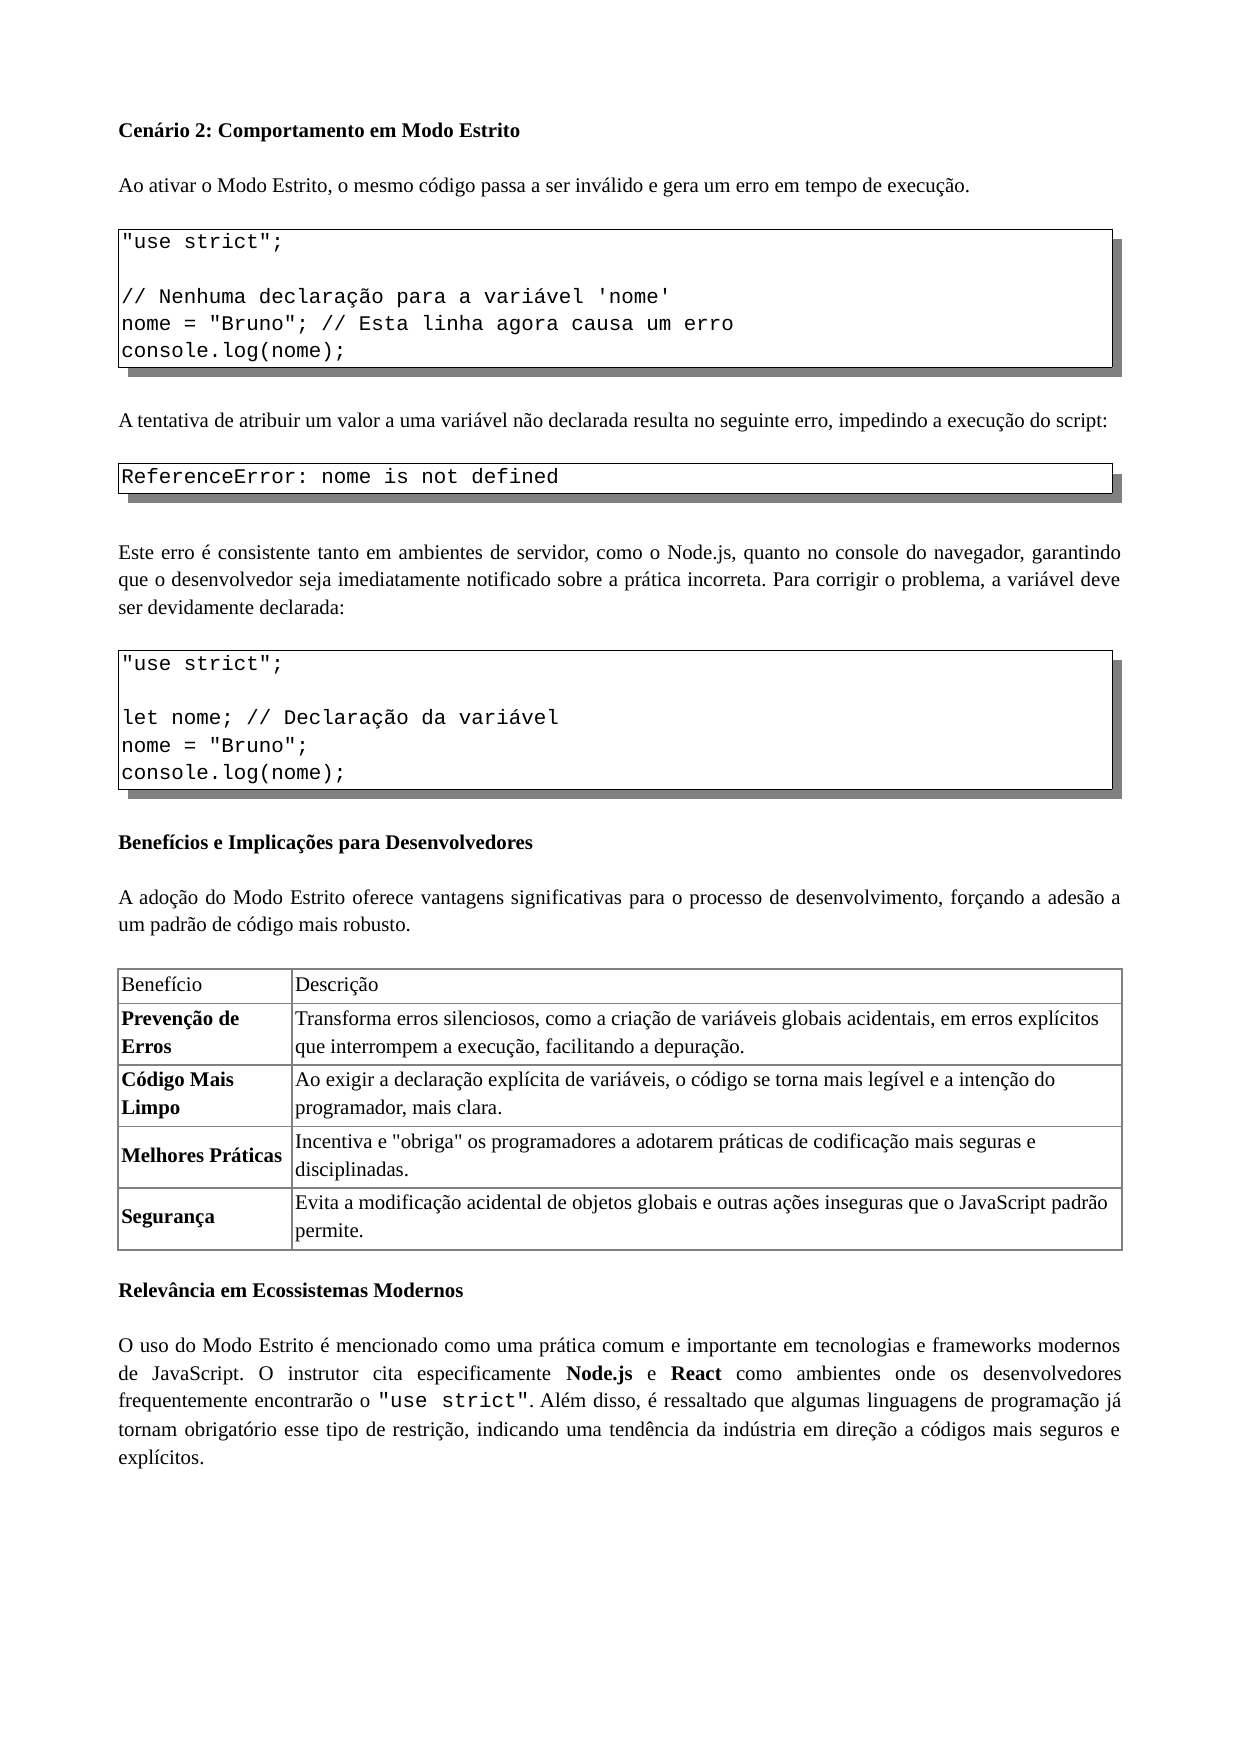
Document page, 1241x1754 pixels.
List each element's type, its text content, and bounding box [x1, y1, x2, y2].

table_cell Evita a modificação acidental de objetos globais e outras ações inseguras que o JavaScript padrão permite. [293, 1189, 1121, 1248]
table_cell Código Mais Limpo [119, 1066, 291, 1126]
table_cell Prevenção de Erros [119, 1004, 291, 1064]
text A adoção do Modo Estrito oferece vantagens significativas para o processo de desenvolvimento, forçando a adesão a um padrão de código mais robusto. [118, 885, 1122, 936]
text Este erro é consistente tanto em ambientes de servidor, como o Node.js, quanto no console do navegador, garantindo que o desenvolvedor seja imediatamente notificado sobre a prática incorreta. Para corrigir o problema, a variável deve ser devidamente declarada: [118, 539, 1122, 619]
table_header Benefício [119, 970, 291, 1003]
table_cell Melhores Práticas [119, 1127, 291, 1187]
subtitle Benefícios e Implicações para Desenvolvedores [118, 829, 1122, 854]
table_cell Incentiva e "obriga" os programadores a adotarem práticas de codificação mais seguras e disciplinadas. [293, 1127, 1121, 1187]
text Ao ativar o Modo Estrito, o mesmo código passa a ser inválido e gera um erro em tempo de execução. [118, 173, 1122, 197]
text O uso do Modo Estrito é mencionado como uma prática comum e importante em tecnologias e frameworks modernos de JavaScript. O instrutor cita especificamente Node.js e React como ambientes onde os desenvolvedores frequentemente encontrarão o "use strict". Além disso, é ressaltado que algumas linguagens de programação já tornam obrigatório esse tipo de restrição, indicando uma tendência da indústria em direção a códigos mais seguros e explícitos. [118, 1333, 1122, 1469]
text console.log(nome); [119, 337, 1112, 367]
text let nome; // Declaração da variável [119, 704, 1112, 731]
table_cell Transforma erros silenciosos, como a criação de variáveis globais acidentais, em erros explícitos que interrompem a execução, facilitando a depuração. [293, 1004, 1121, 1064]
table_cell Ao exigir a declaração explícita de variáveis, o código se torna mais legível e a intenção do programador, mais clara. [293, 1066, 1121, 1126]
text "use strict"; [119, 230, 1112, 255]
table_header Descrição [293, 970, 1121, 1003]
text A tentativa de atribuir um valor a uma variável não declarada resulta no seguinte erro, impedindo a execução do script: [118, 408, 1122, 432]
subtitle Cenário 2: Comportamento em Modo Estrito [118, 118, 1122, 142]
text // Nenhuma declaração para a variável 'nome' [119, 283, 1112, 309]
text console.log(nome); [119, 759, 1112, 788]
text "use strict"; [119, 651, 1112, 677]
subtitle Relevância em Ecossistemas Modernos [118, 1278, 1122, 1302]
text nome = "Bruno"; [119, 732, 1112, 758]
table_cell Segurança [119, 1189, 291, 1248]
text ReferenceError: nome is not defined [119, 464, 1112, 493]
text nome = "Bruno"; // Esta linha agora causa um erro [119, 310, 1112, 337]
